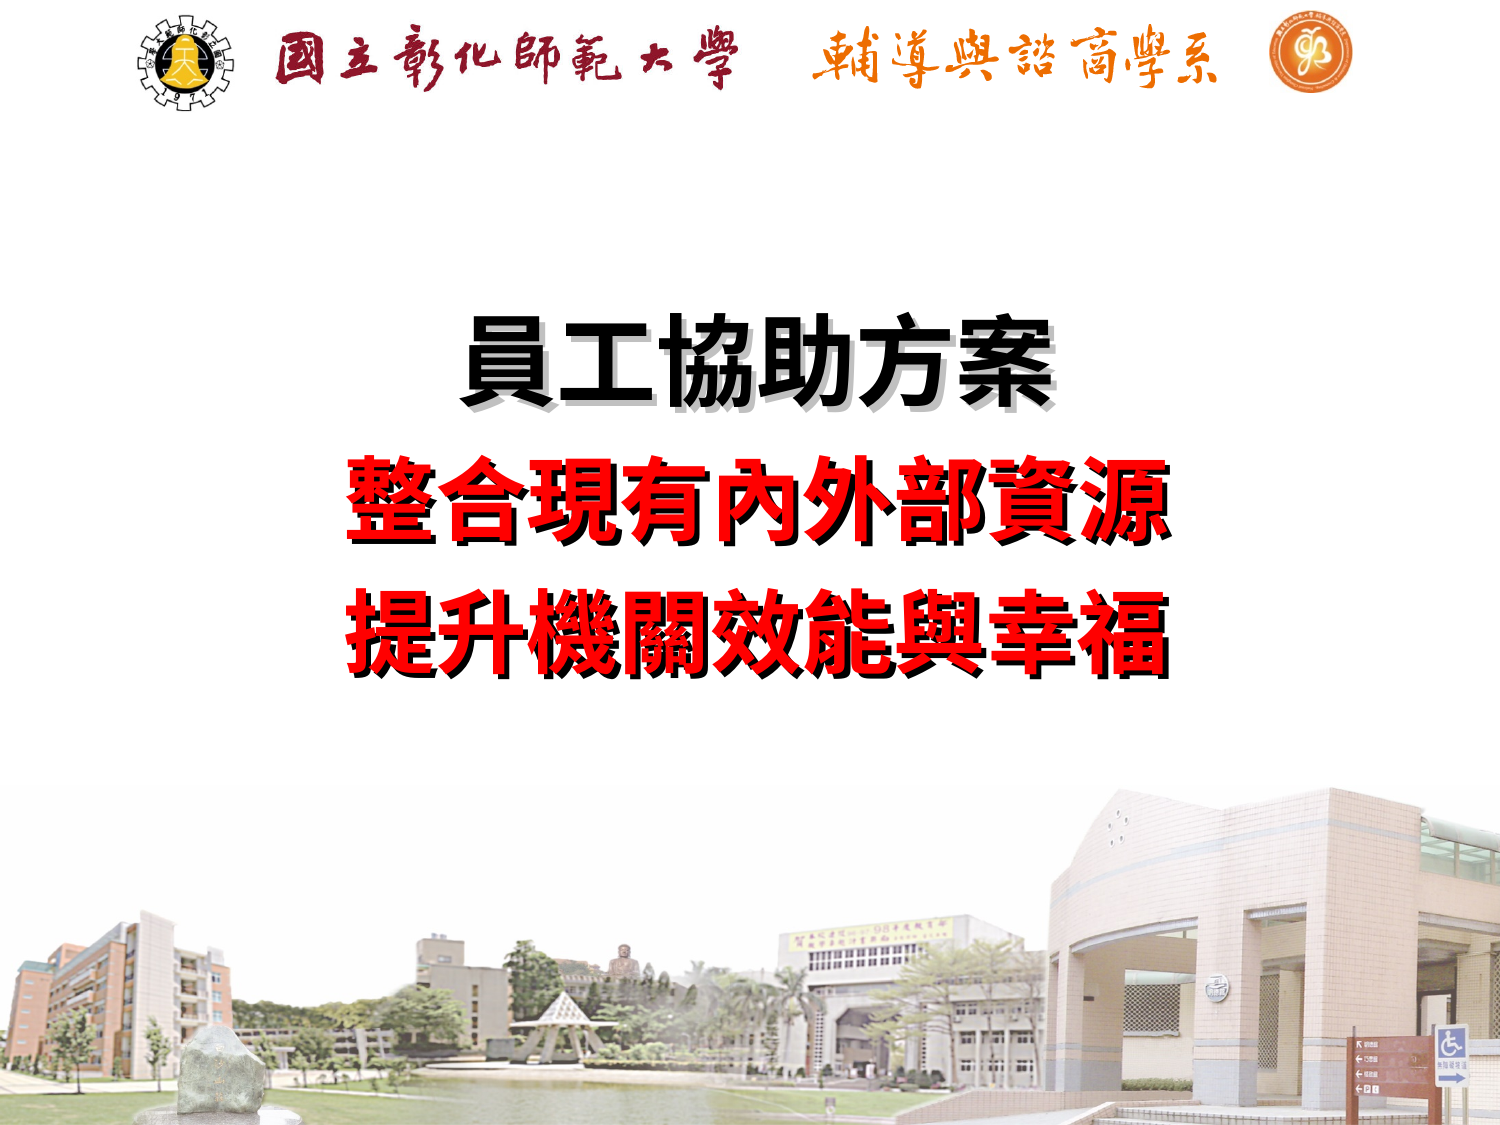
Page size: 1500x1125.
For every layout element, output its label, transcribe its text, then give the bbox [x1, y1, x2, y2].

list 員工協助方案 整合現有內外部資源 提升機關效能與幸福 [53, 290, 1404, 717]
